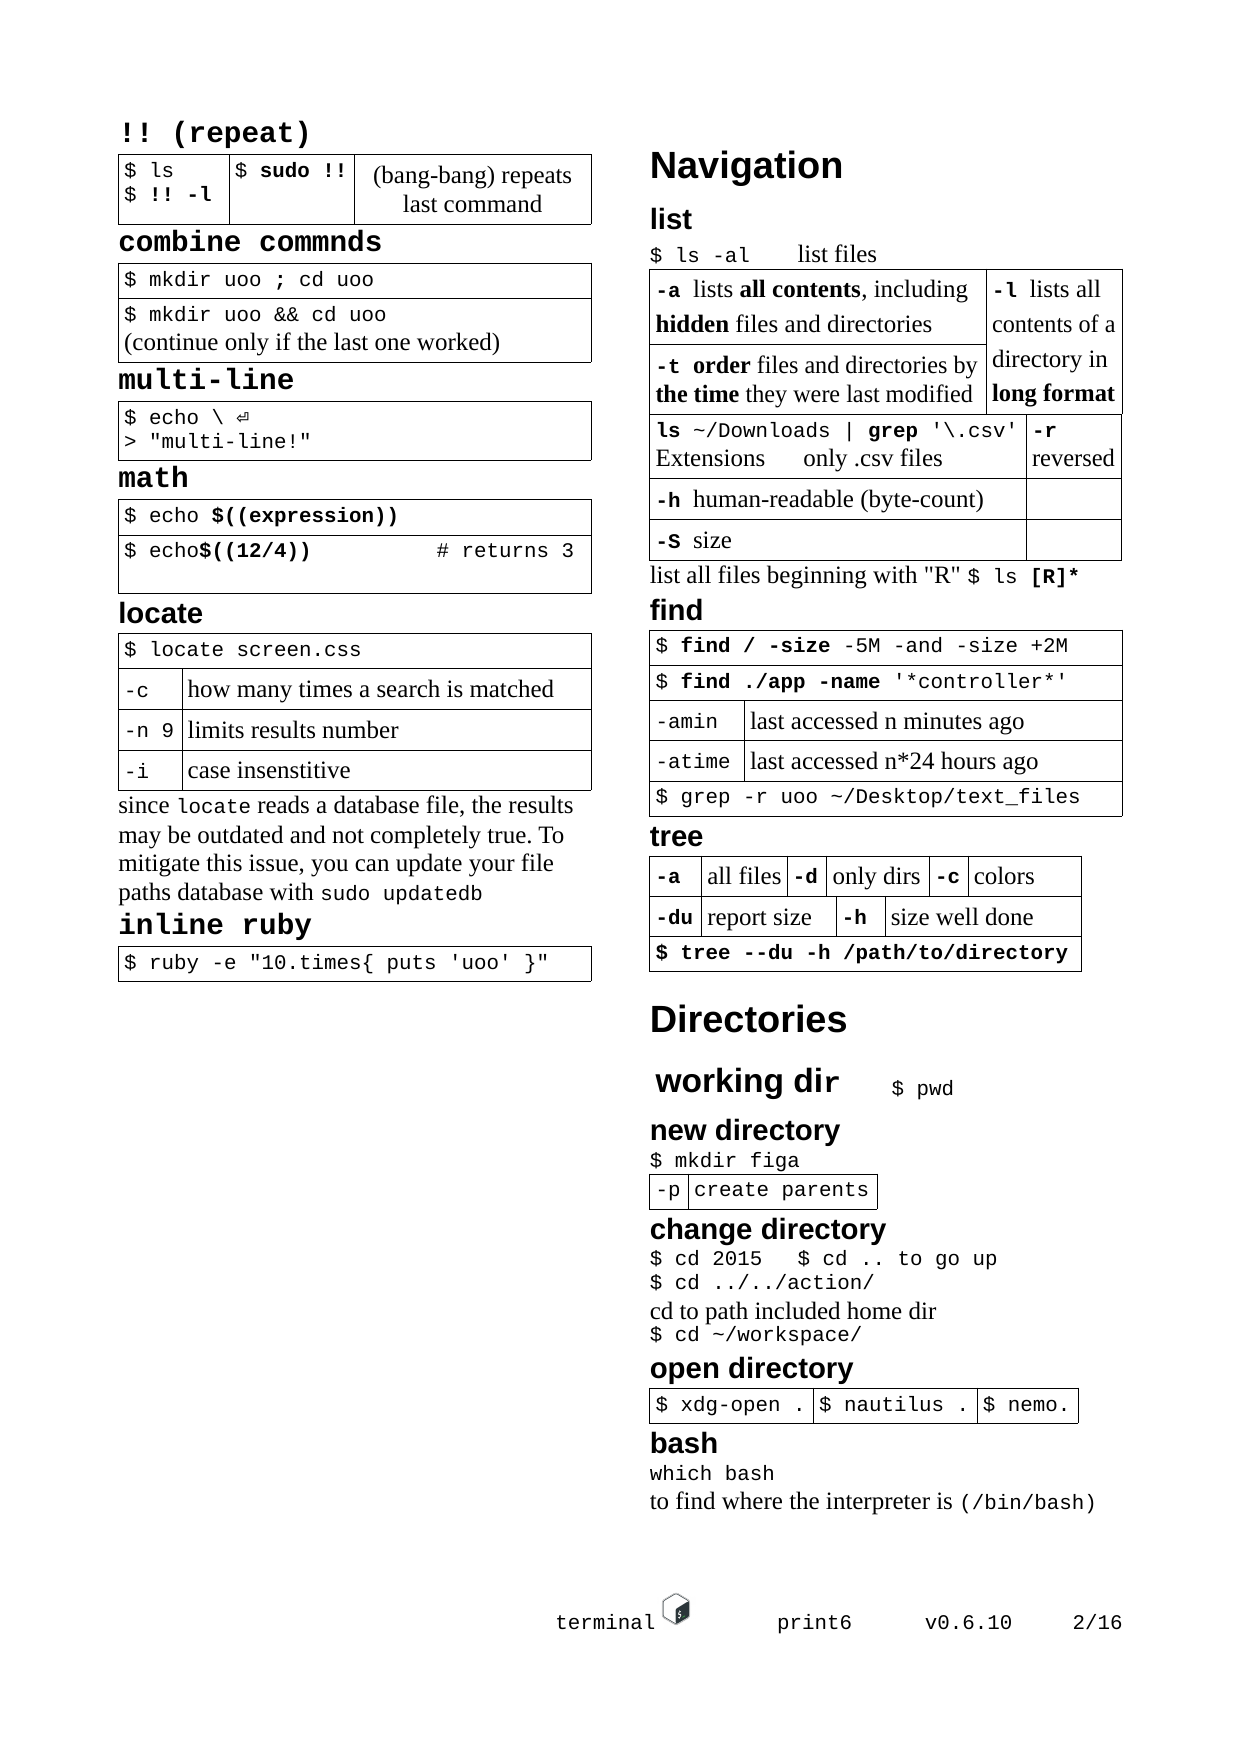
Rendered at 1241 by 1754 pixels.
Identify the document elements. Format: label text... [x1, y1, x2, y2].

table_header $ sudo !! [230, 155, 354, 223]
table_cell limits results number [183, 710, 591, 750]
table_header ls ~/Downloads | grep '\.csv' Extensions only .csv files [650, 415, 1026, 478]
text $ ls -al list files [649, 239, 1122, 268]
subtitle find [649, 593, 1122, 627]
picture [655, 1588, 697, 1630]
table_cell [1027, 479, 1121, 519]
text which bash [649, 1463, 1122, 1486]
subtitle combine commnds [118, 226, 591, 260]
table_header -l lists all contents of a directory in long format [987, 270, 1122, 414]
table_cell -i [119, 751, 182, 790]
table_cell last accessed n*24 hours ago [745, 741, 1122, 781]
table_header colors [969, 857, 1081, 896]
table_cell -n 9 [119, 710, 182, 750]
text $ mkdir figa [649, 1150, 1122, 1173]
subtitle list [649, 202, 1122, 236]
table_cell [1027, 520, 1121, 560]
table_header $ xdg-open . [650, 1389, 813, 1423]
table_header $ find / -size -5M -and -size +2M [650, 631, 1122, 665]
table_header -d [788, 857, 826, 896]
table_cell -amin [650, 701, 744, 740]
table_header -a lists all contents, including hidden files and directories [650, 270, 986, 344]
subtitle locate [118, 596, 591, 630]
table_header $ locate screen.css [119, 634, 591, 668]
text $ cd ../../action/ [649, 1272, 1122, 1296]
table_cell last accessed n minutes ago [745, 701, 1122, 740]
table_header $ nautilus . [814, 1389, 977, 1423]
text to find where the interpreter is (/bin/bash) [649, 1486, 1122, 1516]
table_cell $ mkdir uoo && cd uoo (continue only if the last one worked) [119, 299, 591, 362]
table_header only dirs [827, 857, 929, 896]
subtitle inline ruby [118, 910, 591, 943]
text since locate reads a database file, the results may be outdated and not completely true. To mitigate this issue, you can update your file paths database with sudo updatedb [118, 791, 591, 907]
subtitle math [118, 463, 591, 496]
subtitle multi-line [118, 365, 591, 398]
text cd to path included home dir [649, 1296, 1122, 1324]
text $ cd ~/workspace/ [649, 1324, 1122, 1348]
table_cell -h human-readable (byte-count) [650, 479, 1026, 519]
table_header $ nemo. [978, 1389, 1078, 1423]
table_cell -h [837, 897, 885, 936]
table_header -r reversed [1027, 415, 1121, 478]
table_cell -du [650, 897, 701, 936]
table_header $ ls $ !! -l [119, 155, 229, 223]
table_header all files [702, 857, 787, 896]
table_cell $ grep -r uoo ~/Desktop/text_files [650, 782, 1122, 816]
table_cell $ find ./app -name '*controller*' [650, 666, 1122, 700]
table_cell size well done [886, 897, 1081, 936]
subtitle !! (repeat) [118, 118, 591, 151]
subtitle tree [649, 819, 1122, 853]
table_header -p [650, 1175, 688, 1209]
table_cell $ echo$((12/4)) # returns 3 [119, 536, 591, 593]
subtitle new directory [649, 1113, 1122, 1147]
table_header -a [650, 857, 701, 896]
subtitle change directory [649, 1212, 1122, 1246]
table_header $ echo \ ⏎ > "multi-line!" [119, 402, 591, 460]
table_cell -atime [650, 741, 744, 781]
table_header $ ruby -e "10.times{ puts 'uoo' }" [119, 947, 591, 981]
table_header $ pwd [886, 1053, 1122, 1110]
subtitle bash [649, 1426, 1122, 1460]
text $ cd 2015 $ cd .. to go up [649, 1248, 1122, 1272]
table_cell report size [702, 897, 836, 936]
table_header working dir [650, 1053, 886, 1110]
table_header $ mkdir uoo ; cd uoo [119, 264, 591, 298]
subtitle Directories [649, 996, 1122, 1040]
table_cell how many times a search is matched [183, 669, 591, 709]
table_header -c [930, 857, 968, 896]
table_header (bang-bang) repeats last command [355, 155, 591, 223]
table_cell $ tree --du -h /path/to/directory [650, 937, 1081, 971]
table_cell case insenstitive [183, 751, 591, 790]
table_header $ echo $((expression)) [119, 500, 591, 534]
table_header create parents [689, 1175, 877, 1209]
text list all files beginning with "R" $ ls [R]* [649, 561, 1122, 590]
table_cell -c [119, 669, 182, 709]
table_cell -S size [650, 520, 1026, 560]
subtitle open directory [649, 1351, 1122, 1385]
table_cell -t order files and directories by the time they were last modified [650, 345, 986, 414]
subtitle Navigation [649, 143, 1122, 187]
